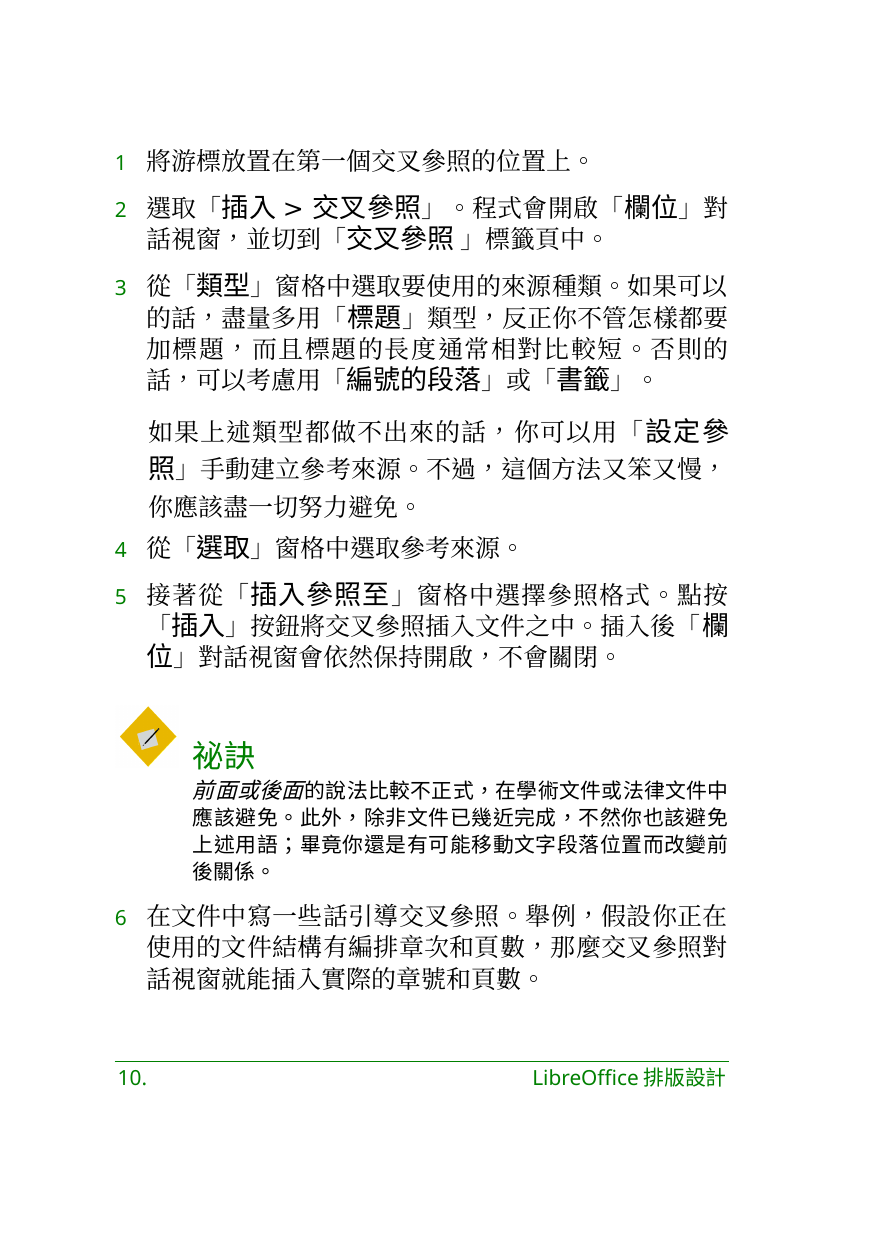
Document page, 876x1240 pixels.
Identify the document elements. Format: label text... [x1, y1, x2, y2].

list 從「選取」窗格中選取參考來源。 [114, 532, 729, 563]
text 如果上述類型都做不出來的話，你可以用「設定參照」手動建立參考來源。不過，這個方法又笨又慢，你應該盡一切努力避免。 [148, 411, 729, 524]
list 在文件中寫一些話引導交叉參照。舉例，假設你正在使用的文件結構有編排章次和頁數，那麼交叉參照對話視窗就能插入實際的章號和頁數。 [114, 901, 729, 994]
list 從「類型」窗格中選取要使用的來源種類。如果可以的話，盡量多用「標題」類型，反正你不管怎樣都要加標題，而且標題的長度通常相對比較短。否則的話，可以考慮用「編號的段落」或「書籤」。 [114, 271, 729, 396]
list 接著從「插入參照至」窗格中選擇參照格式。點按「插入」按鈕將交叉參照插入文件之中。插入後「欄位」對話視窗會依然保持開啟，不會關閉。 [114, 579, 729, 673]
text 前面或後面的說法比較不正式，在學術文件或法律文件中應該避免。此外，除非文件已幾近完成，不然你也該避免上述用語；畢竟你還是有可能移動文字段落位置而改變前後關係。 [193, 777, 729, 885]
list 選取「插入 > 交叉參照」。程式會開啟「欄位」對話視窗，並切到「交叉參照 」標籤頁中。 [114, 193, 729, 255]
picture [115, 705, 179, 768]
list 將游標放置在第一個交叉參照的位置上。 [114, 146, 729, 177]
list 祕訣 [114, 704, 729, 777]
